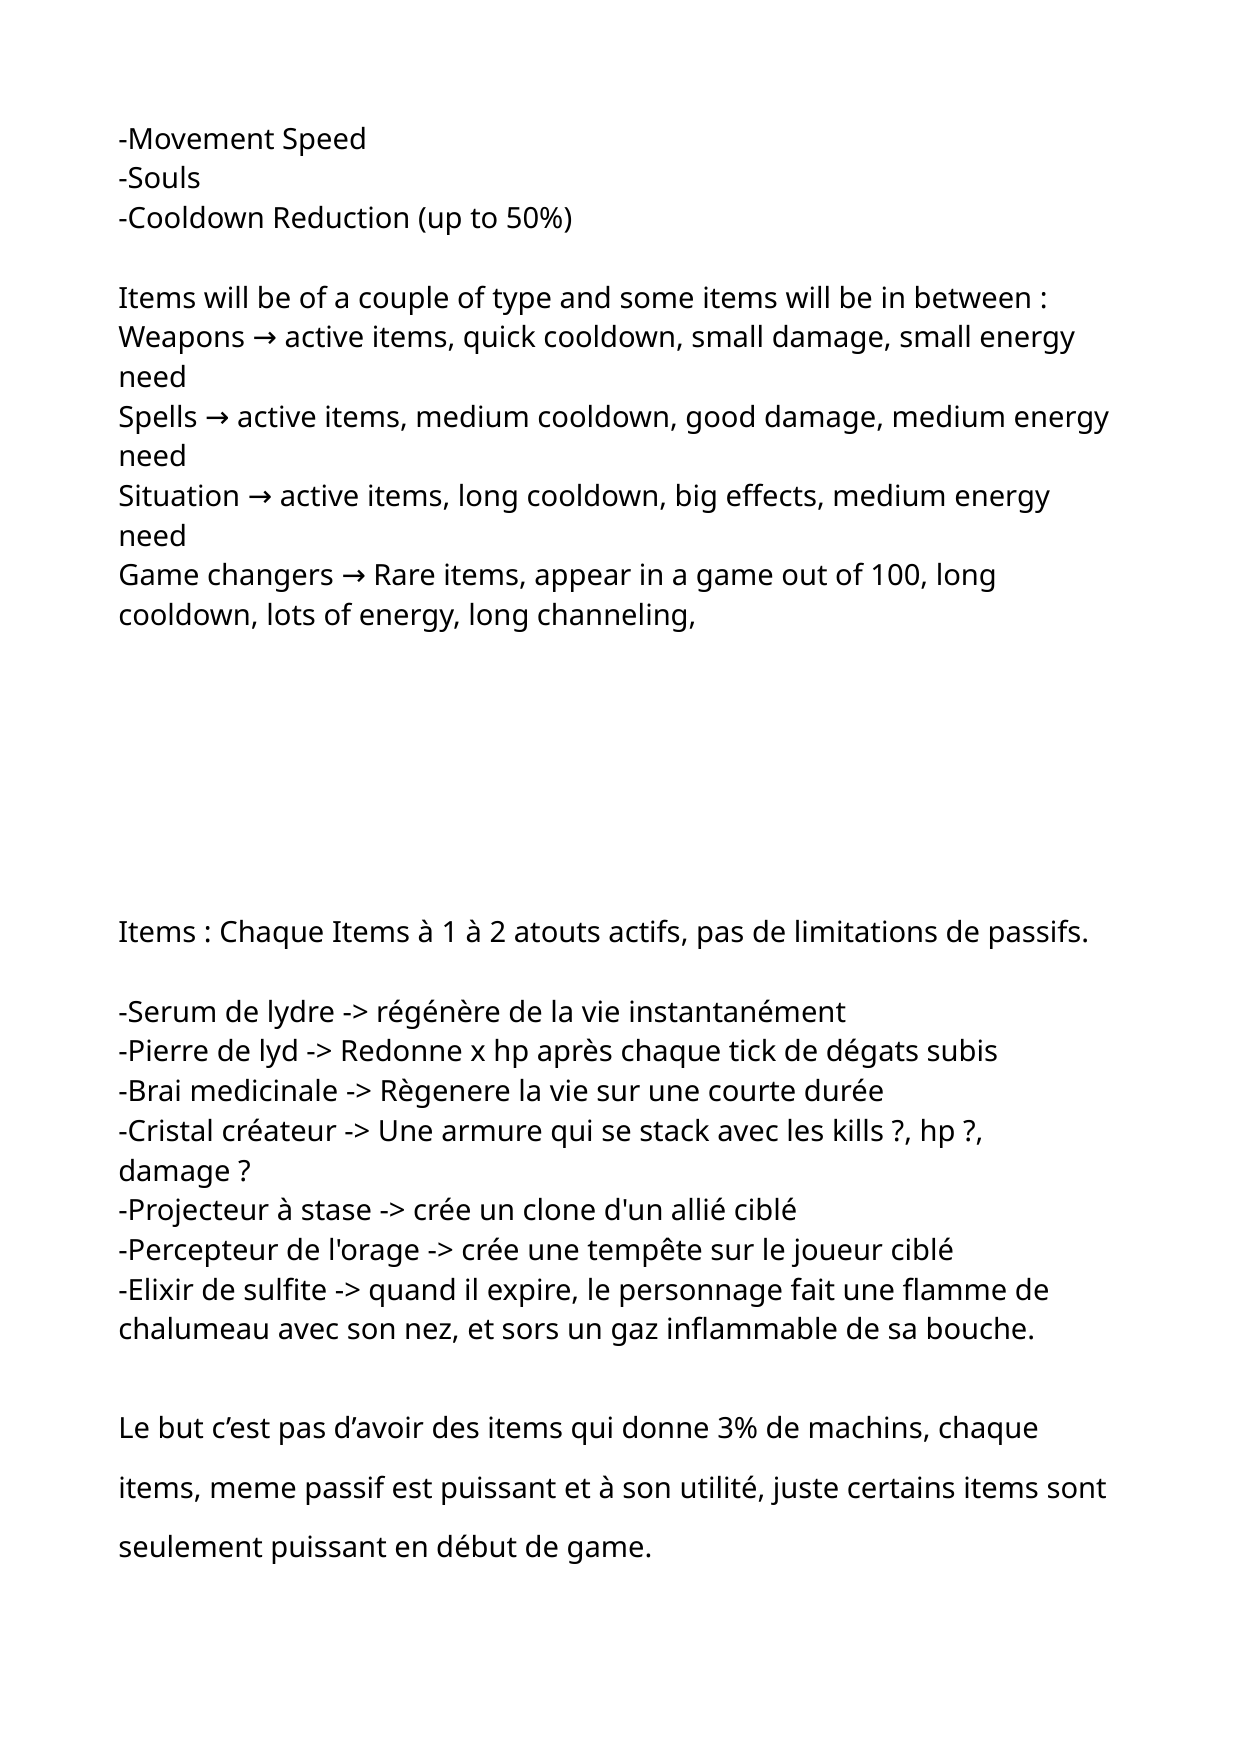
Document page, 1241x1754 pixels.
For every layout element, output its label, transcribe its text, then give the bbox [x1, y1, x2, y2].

text -Percepteur de l'orage -> crée une tempête sur le joueur ciblé [118, 1229, 1122, 1269]
text -Pierre de lyd -> Redonne x hp après chaque tick de dégats subis [118, 1031, 1122, 1070]
text Le but c’est pas d’avoir des items qui donne 3% de machins, chaque items, meme passif est puissant et à son utilité, juste certains items sont seulement puissant en début de game. [118, 1408, 1122, 1566]
text -Souls [118, 158, 1122, 197]
text -Elixir de sulfite -> quand il expire, le personnage fait une flamme de chalumeau avec son nez, et sors un gaz inflammable de sa bouche. [118, 1269, 1122, 1348]
text -Serum de lydre -> régénère de la vie instantanément [118, 991, 1122, 1031]
text -Brai medicinale -> Règenere la vie sur une courte durée [118, 1070, 1122, 1110]
text Items : Chaque Items à 1 à 2 atouts actifs, pas de limitations de passifs. [118, 912, 1122, 951]
text -Movement Speed [118, 118, 1122, 158]
text Items will be of a couple of type and some items will be in between : [118, 277, 1122, 317]
text Spells → active items, medium cooldown, good damage, medium energy need [118, 396, 1122, 475]
text Situation → active items, long cooldown, big effects, medium energy need [118, 475, 1122, 555]
text -Cristal créateur -> Une armure qui se stack avec les kills ?, hp ?, damage ? [118, 1110, 1122, 1189]
text -Cooldown Reduction (up to 50%) [118, 197, 1122, 237]
text Weapons → active items, quick cooldown, small damage, small energy need [118, 317, 1122, 396]
text -Projecteur à stase -> crée un clone d'un allié ciblé [118, 1189, 1122, 1229]
text Game changers → Rare items, appear in a game out of 100, long cooldown, lots of energy, long channeling, [118, 555, 1122, 634]
